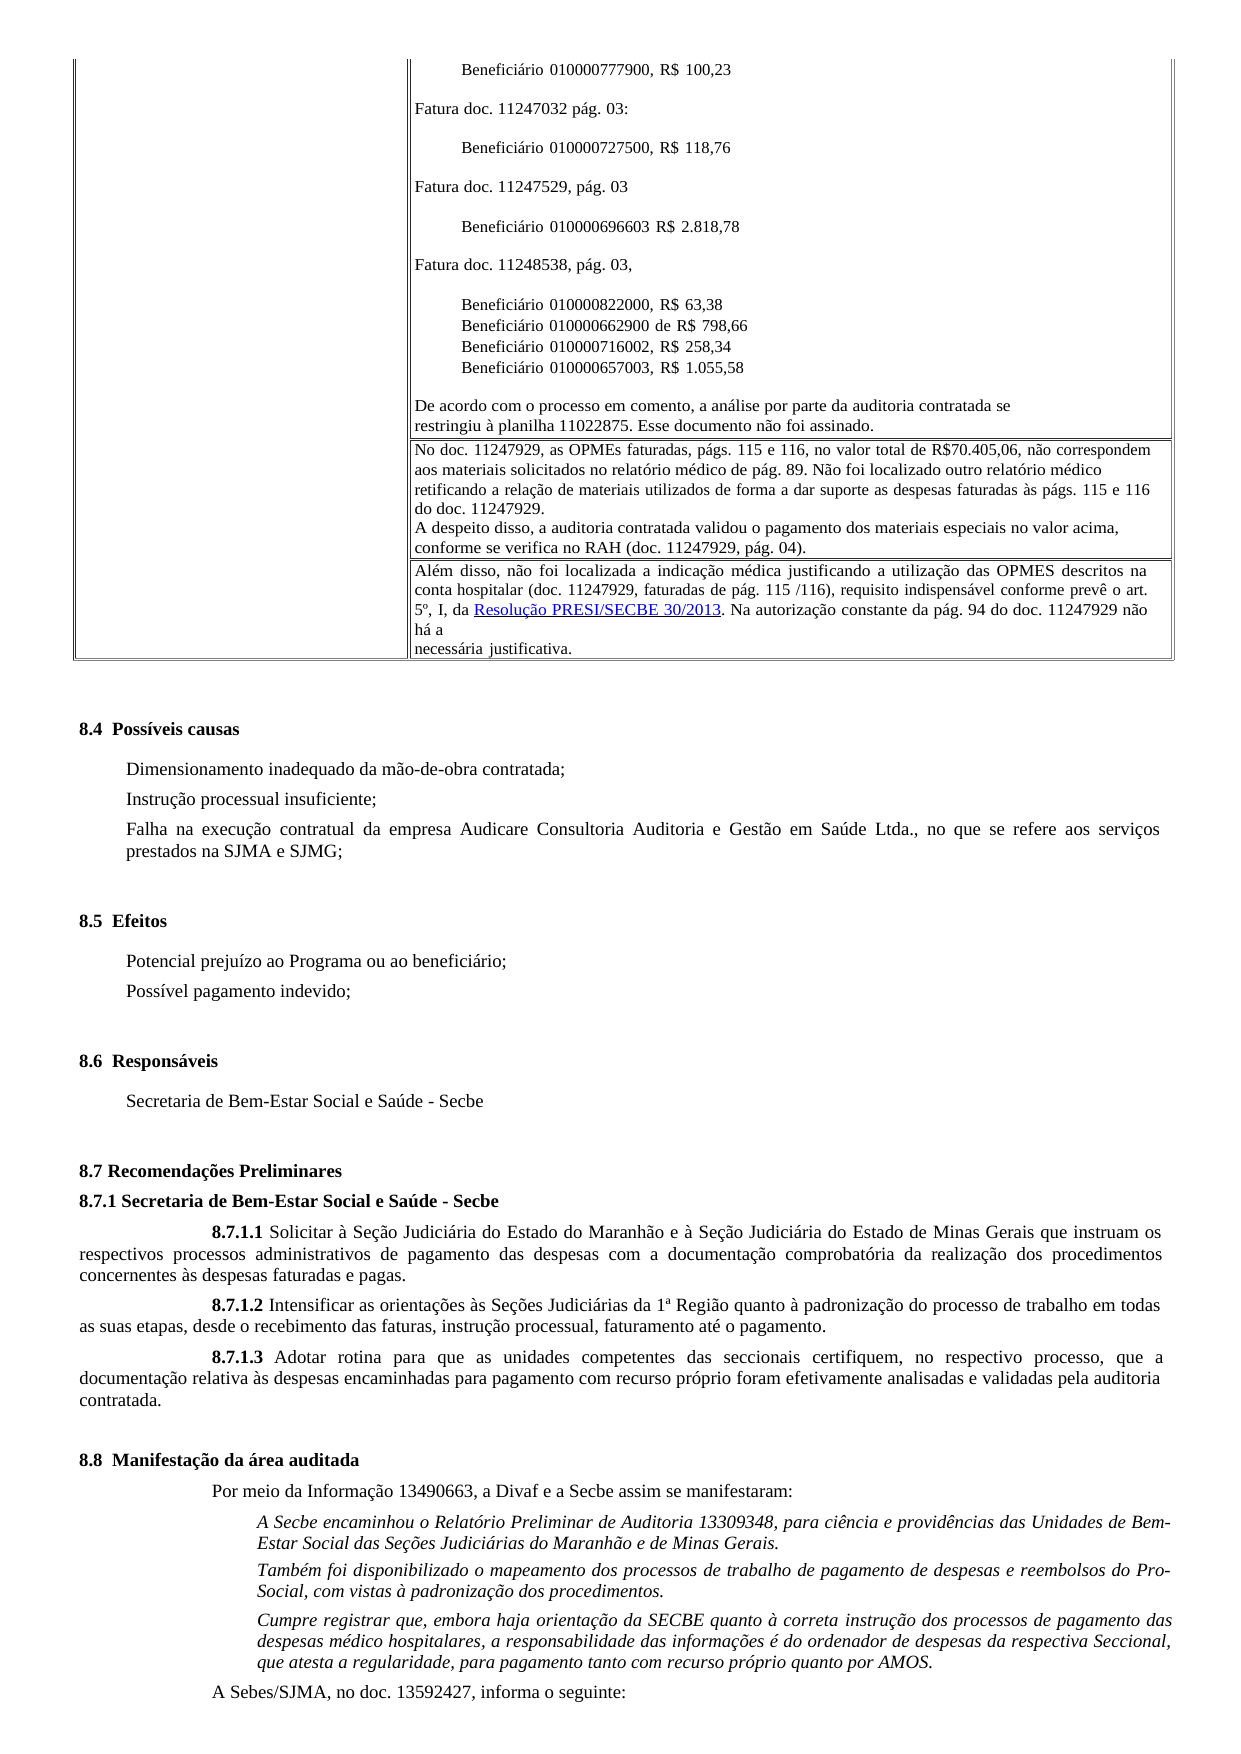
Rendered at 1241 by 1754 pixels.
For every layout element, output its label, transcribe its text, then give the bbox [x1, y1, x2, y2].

subtitle Manifestação da área auditada [79, 1449, 1184, 1471]
text Potencial prejuízo ao Programa ou ao beneficiário; Possível pagamento indevido; [126, 950, 548, 1001]
text A Secbe encaminhou o Relatório Preliminar de Auditoria 13309348, para ciência e providências das Unidades de Bem- Estar Social das Seções Judiciárias do Maranhão e de Minas Gerais. [257, 1511, 1173, 1553]
table_header [76, 59, 407, 658]
text Cumpre registrar que, embora haja orientação da SECBE quanto à correta instrução dos processos de pagamento das despesas médico hospitalares, a responsabilidade das informações é do ordenador de despesas da respectiva Seccional, que atesta a regularidade, para pagamento tanto com recurso próprio quanto por AMOS. [257, 1608, 1173, 1672]
text Também foi disponibilizado o mapeamento dos processos de trabalho de pagamento de despesas e reembolsos do Pro- Social, com vistas à padronização dos procedimentos. [257, 1559, 1172, 1602]
text A Sebes/SJMA, no doc. 13592427, informa o seguinte: [212, 1681, 1184, 1703]
table_header Beneficiário 010000777900, R$ 100,23 Fatura doc. 11247032 pág. 03: Beneficiário 010000727500, R$ 118,76 Fatura doc. 11247529, pág. 03 Beneficiário 010000696603 R$ 2.818,78 Fatura doc. 11248538, pág. 03, Beneficiário 010000822000, R$ 63,38 Beneficiário 010000662900 de R$ 798,66 Beneficiário 010000716002, R$ 258,34 Beneficiário 010000657003, R$ 1.055,58 De acordo com o processo em comento, a análise por parte da auditoria contratada se restringiu à planilha 11022875. Esse documento não foi assinado. [411, 59, 1171, 437]
subtitle Responsáveis [79, 1050, 1184, 1071]
list Intensificar as orientações às Seções Judiciárias da 1ª Região quanto à padronização do processo de trabalho em todas as suas etapas, desde o recebimento das faturas, instrução processual, faturamento até o pagamento. [79, 1294, 1162, 1337]
list Possíveis causas [79, 718, 1184, 739]
table_cell No doc. 11247929, as OPMEs faturadas, págs. 115 e 116, no valor total de R$70.405,06, não correspondem aos materiais solicitados no relatório médico de pág. 89. Não foi localizado outro relatório médico retificando a relação de materiais utilizados de forma a dar suporte as despesas faturadas às págs. 115 e 116 do doc. 11247929. A despeito disso, a auditoria contratada validou o pagamento dos materiais especiais no valor acima, conforme se verifica no RAH (doc. 11247929, pág. 04). [411, 441, 1171, 558]
list Solicitar à Seção Judiciária do Estado do Maranhão e à Seção Judiciária do Estado de Minas Gerais que instruam os respectivos processos administrativos de pagamento das despesas com a documentação comprobatória da realização dos procedimentos concernentes às despesas faturadas e pagas. [79, 1221, 1163, 1285]
list Adotar rotina para que as unidades competentes das seccionais certifiquem, no respectivo processo, que a documentação relativa às despesas encaminhadas para pagamento com recurso próprio foram efetivamente analisadas e validadas pela auditoria contratada. [79, 1346, 1163, 1410]
text Por meio da Informação 13490663, a Divaf e a Secbe assim se manifestaram: [212, 1480, 1184, 1501]
table_cell Além disso, não foi localizada a indicação médica justificando a utilização das OPMES descritos na conta hospitalar (doc. 11247929, faturadas de pág. 115 /116), requisito indispensável conforme prevê o art. 5º, I, da Resolução PRESI/SECBE 30/2013. Na autorização constante da pág. 94 do doc. 11247929 não há a necessária justificativa. [411, 561, 1171, 658]
subtitle Recomendações Preliminares [79, 1160, 1184, 1182]
subtitle Efeitos [79, 910, 1184, 931]
text Secretaria de Bem-Estar Social e Saúde - Secbe [126, 1089, 1184, 1111]
text Dimensionamento inadequado da mão-de-obra contratada; Instrução processual insuficiente; [126, 758, 566, 809]
text Falha na execução contratual da empresa Audicare Consultoria Auditoria e Gestão em Saúde Ltda., no que se refere aos serviços prestados na SJMA e SJMG; [126, 818, 1184, 861]
list Secretaria de Bem-Estar Social e Saúde - Secbe [79, 1190, 1184, 1212]
